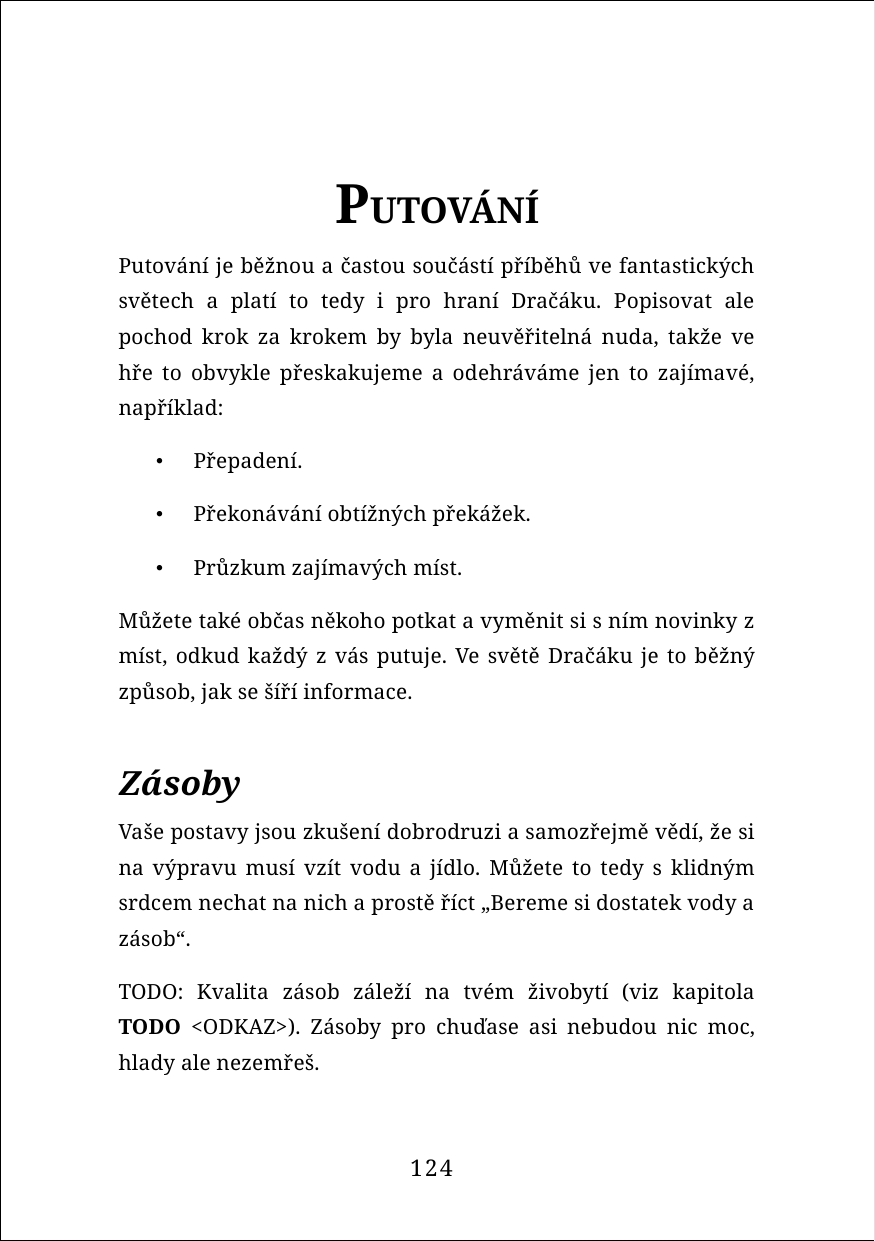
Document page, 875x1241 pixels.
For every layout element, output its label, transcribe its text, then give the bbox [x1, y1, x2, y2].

subtitle Putování [118, 166, 756, 239]
list Překonávání obtížných překážek. [156, 499, 756, 528]
text Vaše postavy jsou zkušení dobrodruzi a samozřejmě vědí, že si na výpravu musí vzít vodu a jídlo. Můžete to tedy s klidným srdcem nechat na nich a prostě říct „Bereme si dostatek vody a zásob“. [118, 817, 756, 952]
list Průzkum zajímavých míst. [156, 553, 756, 581]
text TODO: Kvalita zásob záleží na tvém živobytí (viz kapitola TODO <ODKAZ>). Zásoby pro chuďase asi nebudou nic moc, hlady ale nezemřeš. [118, 977, 756, 1076]
subtitle Zásoby [118, 760, 756, 805]
text Můžete také občas někoho potkat a vyměnit si s ním novinky z míst, odkud každý z vás putuje. Ve světě Dračáku je to běžný způsob, jak se šíří informace. [118, 606, 756, 706]
list Přepadení. [156, 446, 756, 475]
text Putování je běžnou a častou součástí příběhů ve fantastických světech a platí to tedy i pro hraní Dračáku. Popisovat ale pochod krok za krokem by byla neuvěřitelná nuda, takže ve hře to obvykle přeskakujeme a odehráváme jen to zajímavé, například: [118, 251, 756, 422]
